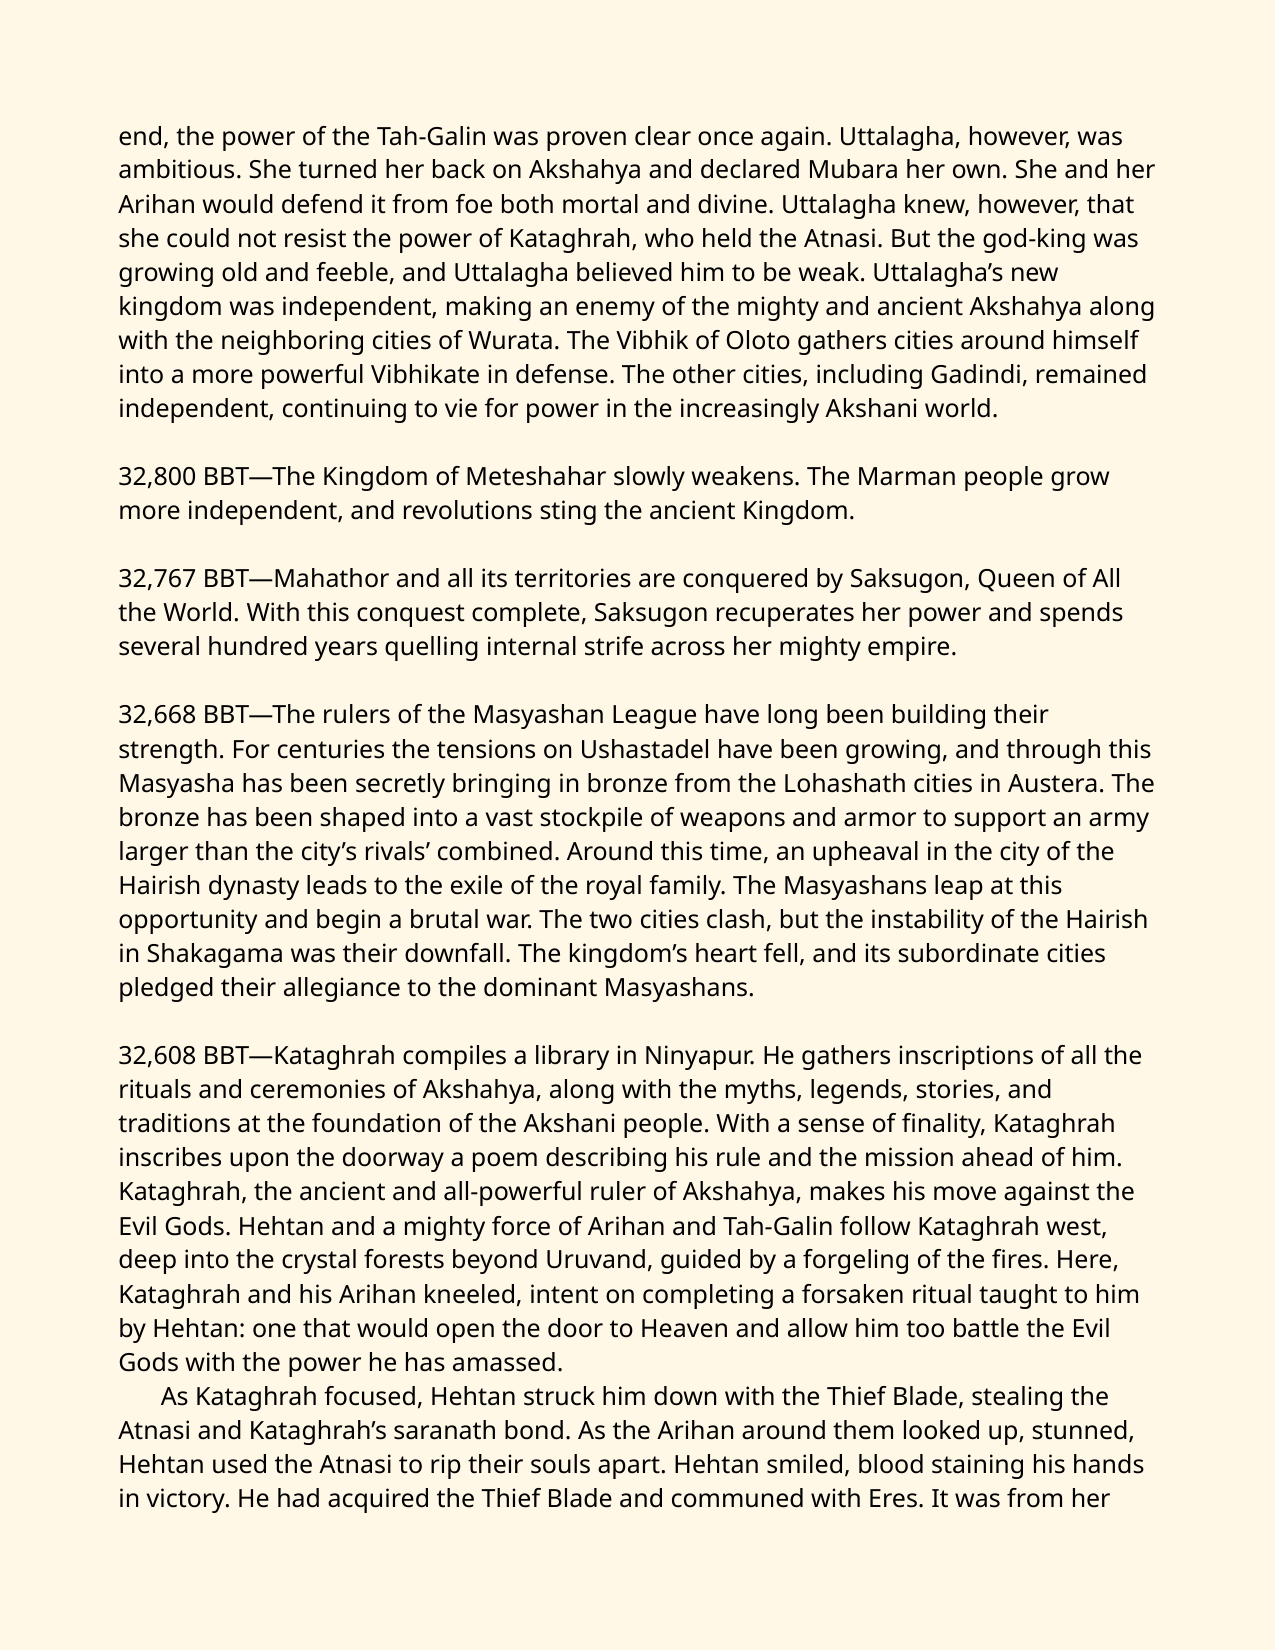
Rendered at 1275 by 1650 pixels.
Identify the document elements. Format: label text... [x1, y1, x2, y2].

text 32,668 BBT—The rulers of the Masyashan League have long been building their strength. For centuries the tensions on Ushastadel have been growing, and through this Masyasha has been secretly bringing in bronze from the Lohashath cities in Austera. The bronze has been shaped into a vast stockpile of weapons and armor to support an army larger than the city’s rivals’ combined. Around this time, an upheaval in the city of the Hairish dynasty leads to the exile of the royal family. The Masyashans leap at this opportunity and begin a brutal war. The two cities clash, but the instability of the Hairish in Shakagama was their downfall. The kingdom’s heart fell, and its subordinate cities pledged their allegiance to the dominant Masyashans. [118, 697, 1157, 1004]
text 32,800 BBT—The Kingdom of Meteshahar slowly weakens. The Marman people grow more independent, and revolutions sting the ancient Kingdom. [118, 459, 1157, 527]
text end, the power of the Tah-Galin was proven clear once again. Uttalagha, however, was ambitious. She turned her back on Akshahya and declared Mubara her own. She and her Arihan would defend it from foe both mortal and divine. Uttalagha knew, however, that she could not resist the power of Kataghrah, who held the Atnasi. But the god-king was growing old and feeble, and Uttalagha believed him to be weak. Uttalagha’s new kingdom was independent, making an enemy of the mighty and ancient Akshahya along with the neighboring cities of Wurata. The Vibhik of Oloto gathers cities around himself into a more powerful Vibhikate in defense. The other cities, including Gadindi, remained independent, continuing to vie for power in the increasingly Akshani world. [118, 118, 1157, 425]
text As Kataghrah focused, Hehtan struck him down with the Thief Blade, stealing the Atnasi and Kataghrah’s saranath bond. As the Arihan around them looked up, stunned, Hehtan used the Atnasi to rip their souls apart. Hehtan smiled, blood staining his hands in victory. He had acquired the Thief Blade and communed with Eres. It was from her [118, 1378, 1157, 1515]
text 32,608 BBT—Kataghrah compiles a library in Ninyapur. He gathers inscriptions of all the rituals and ceremonies of Akshahya, along with the myths, legends, stories, and traditions at the foundation of the Akshani people. With a sense of finality, Kataghrah inscribes upon the doorway a poem describing his rule and the mission ahead of him. Kataghrah, the ancient and all-powerful ruler of Akshahya, makes his move against the Evil Gods. Hehtan and a mighty force of Arihan and Tah-Galin follow Kataghrah west, deep into the crystal forests beyond Uruvand, guided by a forgeling of the fires. Here, Kataghrah and his Arihan kneeled, intent on completing a forsaken ritual taught to him by Hehtan: one that would open the door to Heaven and allow him too battle the Evil Gods with the power he has amassed. [118, 1038, 1157, 1378]
text 32,767 BBT—Mahathor and all its territories are conquered by Saksugon, Queen of All the World. With this conquest complete, Saksugon recuperates her power and spends several hundred years quelling internal strife across her mighty empire. [118, 561, 1157, 663]
